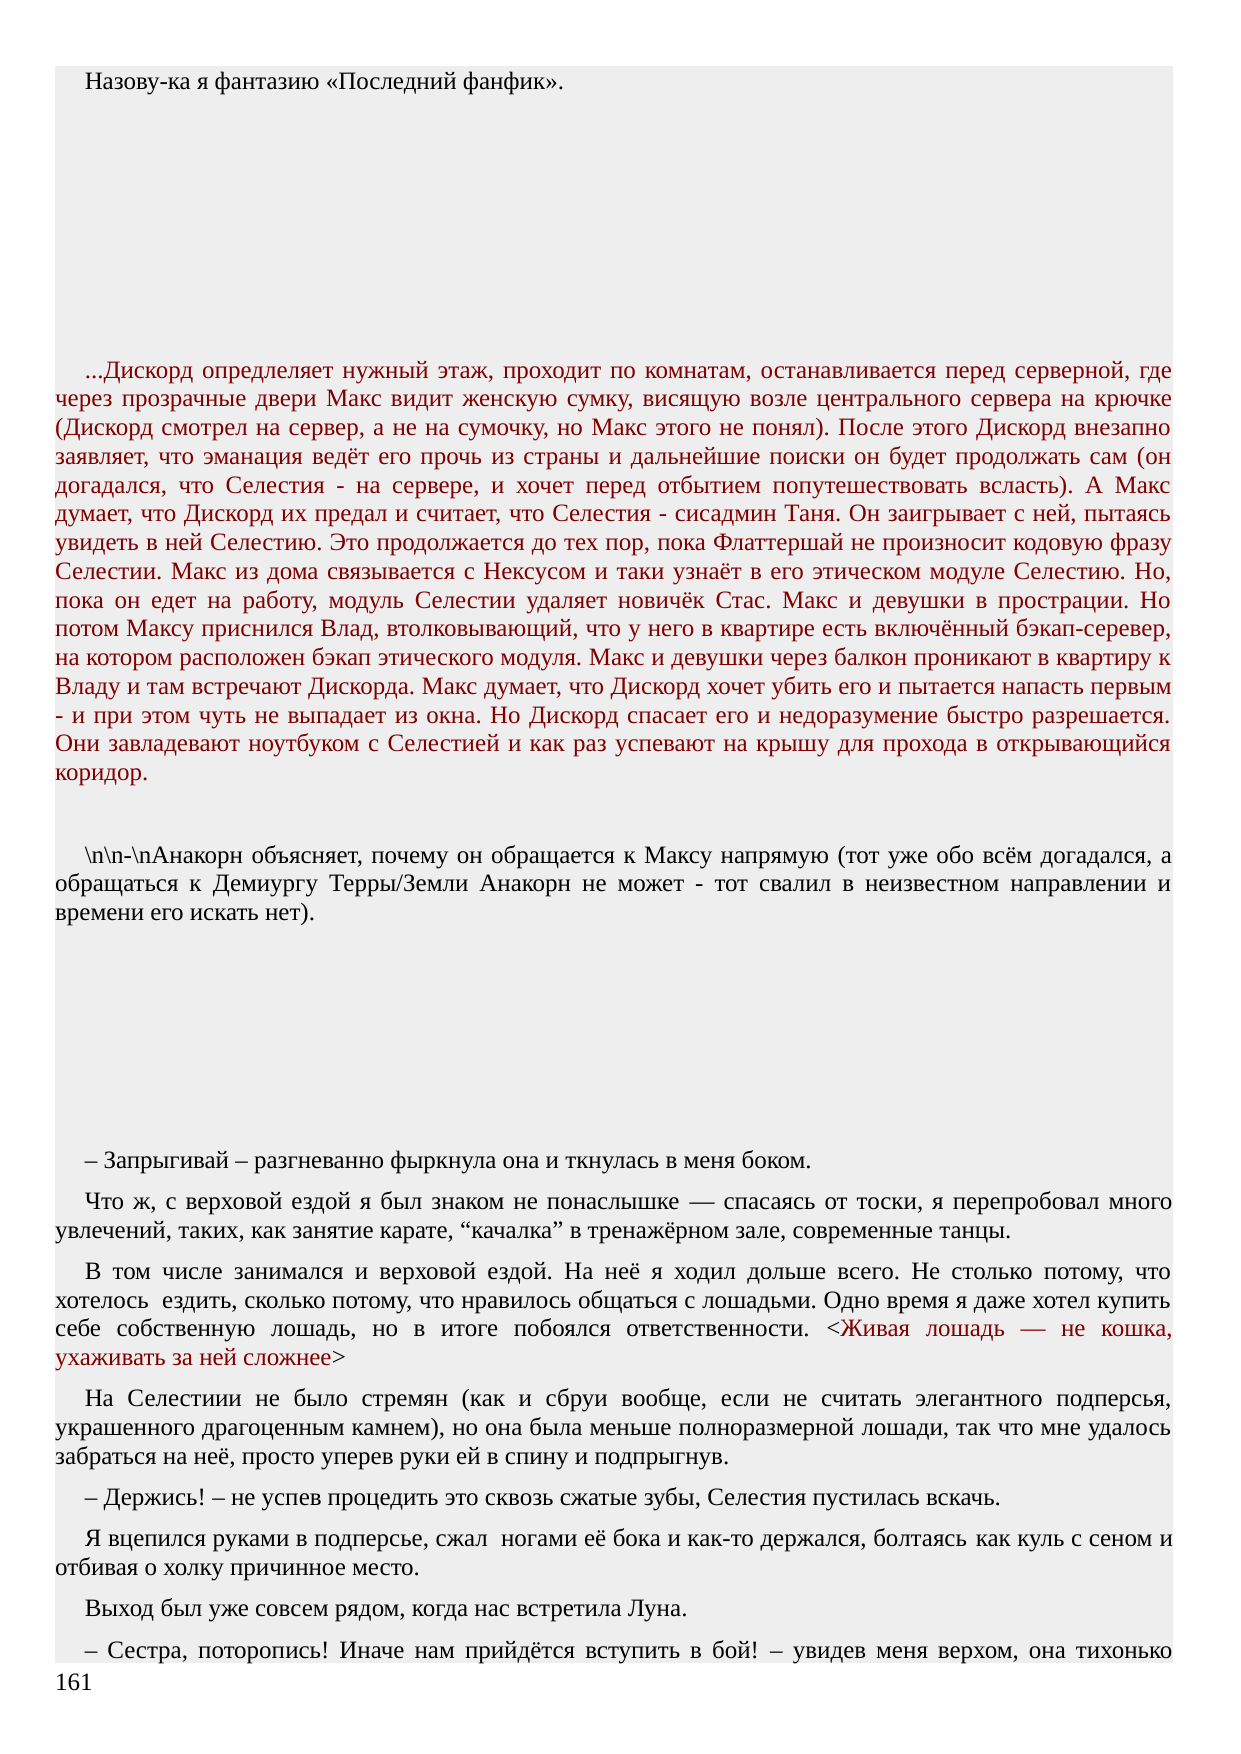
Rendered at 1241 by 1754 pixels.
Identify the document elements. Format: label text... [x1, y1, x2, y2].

text – Запрыгивай – разгневанно фыркнула она и ткнулась в меня боком. [55, 1145, 1173, 1173]
text В том числе занимался и верховой ездой. На неё я ходил дольше всего. Не столько потому, что хотелось ездить, сколько потому, что нравилось общаться с лошадьми. Одно время я даже хотел купить себе собственную лошадь, но в итоге побоялся ответственности. <Живая лошадь — не кошка, ухаживать за ней сложнее> [55, 1256, 1173, 1371]
text ...Дискорд опредлеляет нужный этаж, проходит по комнатам, останавливается перед серверной, где через прозрачные двери Макс видит женскую сумку, висящую возле центрального сервера на крючке (Дискорд смотрел на сервер, а не на сумочку, но Макс этого не понял). После этого Дискорд внезапно заявляет, что эманация ведёт его прочь из страны и дальнейшие поиски он будет продолжать сам (он догадался, что Селестия - на сервере, и хочет перед отбытием попутешествовать всласть). А Макс думает, что Дискорд их предал и считает, что Селестия - сисадмин Таня. Он заигрывает с ней, пытаясь увидеть в ней Селестию. Это продолжается до тех пор, пока Флаттершай не произносит кодовую фразу Селестии. Макс из дома связывается с Нексусом и таки узнаёт в его этическом модуле Селестию. Но, пока он едет на работу, модуль Селестии удаляет новичёк Стас. Макс и девушки в прострации. Но потом Максу приснился Влад, втолковывающий, что у него в квартире есть включённый бэкап-серевер, на котором расположен бэкап этического модуля. Макс и девушки через балкон проникают в квартиру к Владу и там встречают Дискорда. Макс думает, что Дискорд хочет убить его и пытается напасть первым - и при этом чуть не выпадает из окна. Но Дискорд спасает его и недоразумение быстро разрешается. Они завладевают ноутбуком с Селестией и как раз успевают на крышу для прохода в открывающийся коридор. [55, 355, 1173, 786]
text Что ж, с верховой ездой я был знаком не понаслышке — спасаясь от тоски, я перепробовал много увлечений, таких, как занятие карате, “качалка” в тренажёрном зале, современные танцы. [55, 1186, 1173, 1243]
text На Селестиии не было стремян (как и сбруи вообще, если не считать элегантного подперсья, украшенного драгоценным камнем), но она была меньше полноразмерной лошади, так что мне удалось забраться на неё, просто уперев руки ей в спину и подпрыгнув. [55, 1383, 1173, 1470]
text – Держись! – не успев процедить это сквозь сжатые зубы, Селестия пустилась вскачь. [55, 1482, 1173, 1511]
text Назову-ка я фантазию «Последний фанфик». [55, 66, 1173, 95]
text Выход был уже совсем рядом, когда нас встретила Луна. [55, 1593, 1173, 1622]
text Я вцепился руками в подперсье, сжал ногами её бока и как-то держался, болтаясь как куль с сеном и отбивая о холку причинное место. [55, 1523, 1173, 1581]
text \n\n-\nАнакорн объясняет, почему он обращается к Максу напрямую (тот уже обо всём догадался, а обращаться к Демиургу Терры/Земли Анакорн не может - тот свалил в неизвестном направлении и времени его искать нет). [55, 840, 1173, 926]
text – Сестра, поторопись! Иначе нам прийдётся вступить в бой! – увидев меня верхом, она тихонько [55, 1635, 1173, 1663]
